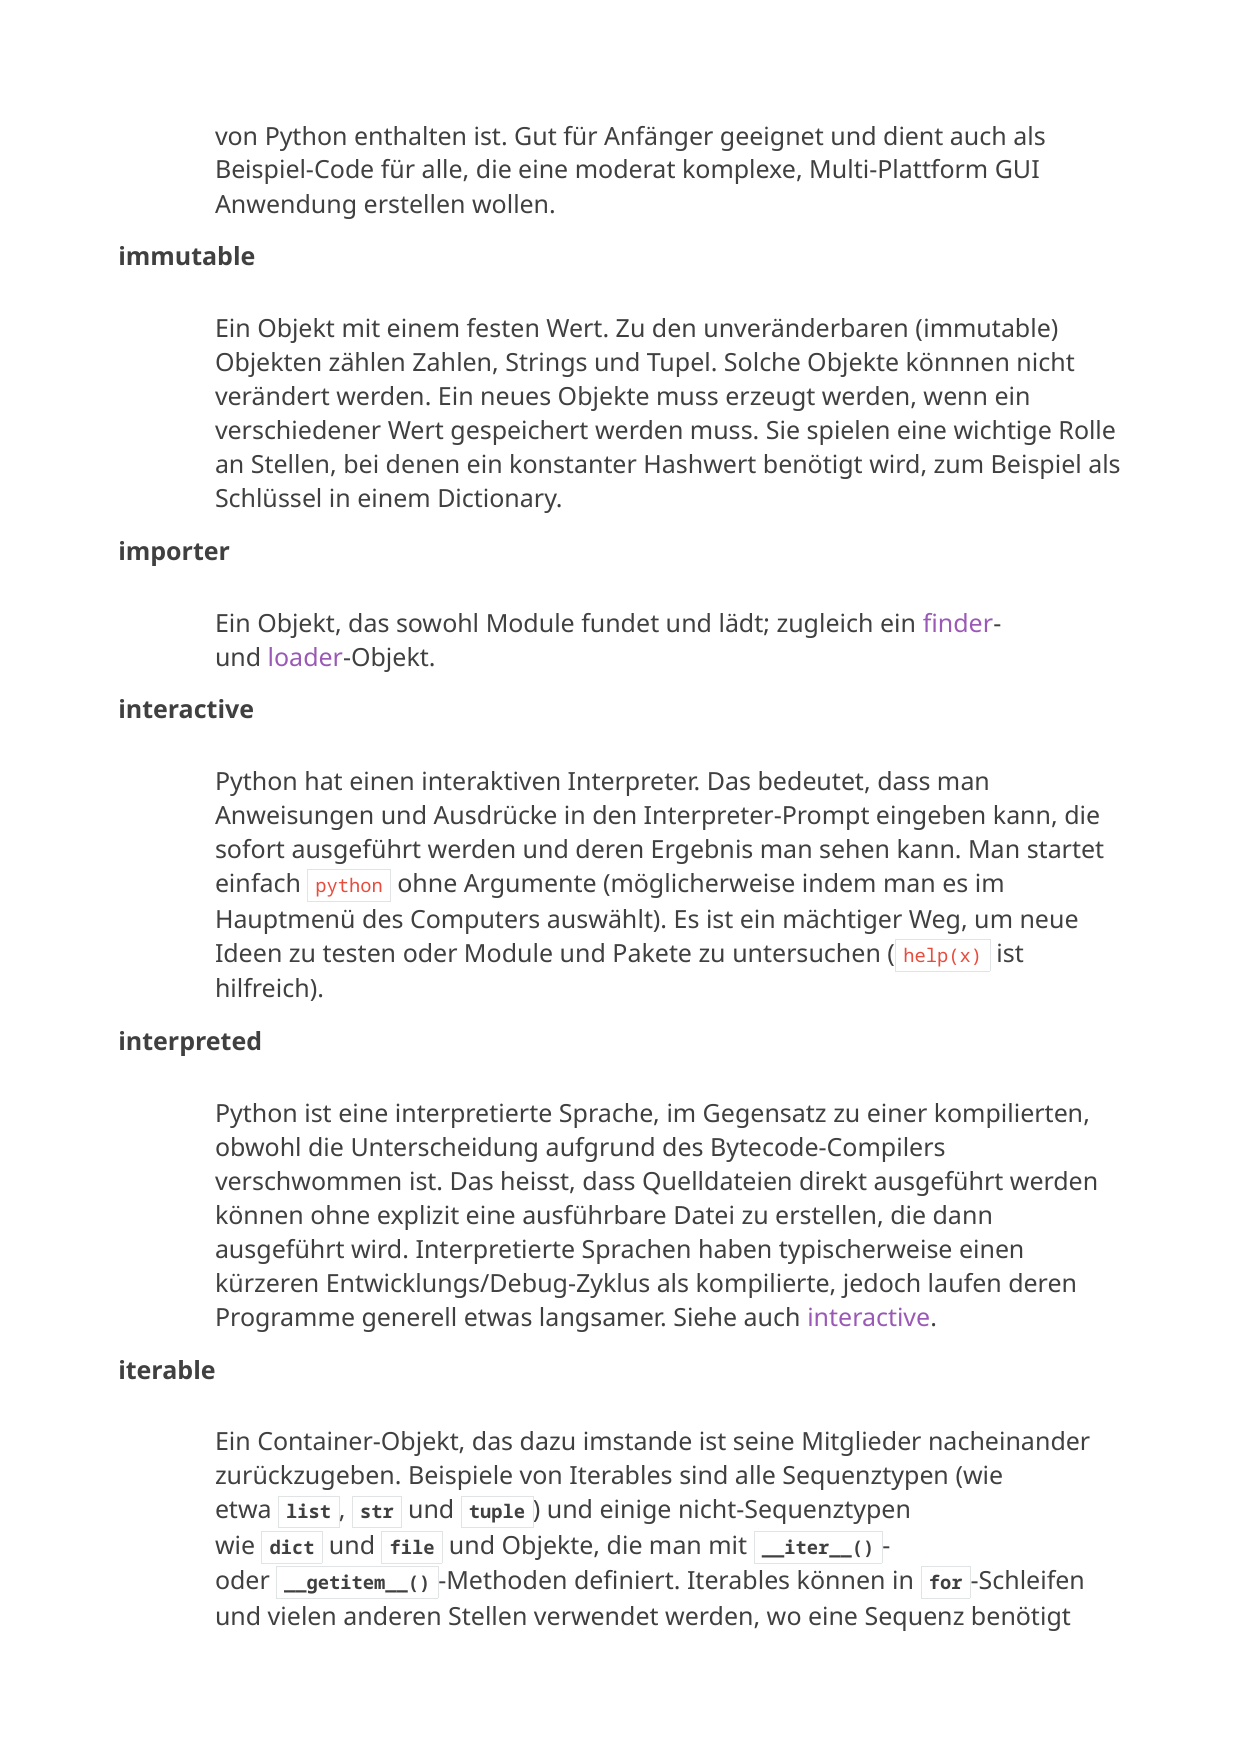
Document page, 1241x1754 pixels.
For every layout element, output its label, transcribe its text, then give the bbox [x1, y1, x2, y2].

list Ein Objekt, das sowohl Module fundet und lädt; zugleich ein finder- und loader-Objekt. [215, 605, 1122, 673]
list von Python enthalten ist. Gut für Anfänger geeignet und dient auch als Beispiel-Code für alle, die eine moderat komplexe, Multi-Plattform GUI Anwendung erstellen wollen. [215, 118, 1122, 220]
subtitle iterable [118, 1352, 1122, 1386]
list Ein Container-Objekt, das dazu imstande ist seine Mitglieder nacheinander zurückzugeben. Beispiele von Iterables sind alle Sequenztypen (wie etwa list, str und tuple) und einige nicht-Sequenztypen wie dict und file und Objekte, die man mit __iter__()- oder __getitem__()-Methoden definiert. Iterables können in for-Schleifen und vielen anderen Stellen verwendet werden, wo eine Sequenz benötigt [215, 1424, 1122, 1632]
subtitle importer [118, 534, 1122, 568]
subtitle interactive [118, 692, 1122, 726]
list Ein Objekt mit einem festen Wert. Zu den unveränderbaren (immutable) Objekten zählen Zahlen, Strings und Tupel. Solche Objekte könnnen nicht verändert werden. Ein neues Objekte muss erzeugt werden, wenn ein verschiedener Wert gespeichert werden muss. Sie spielen eine wichtige Rolle an Stellen, bei denen ein konstanter Hashwert benötigt wird, zum Beispiel als Schlüssel in einem Dictionary. [215, 311, 1122, 515]
list Python hat einen interaktiven Interpreter. Das bedeutet, dass man Anweisungen und Ausdrücke in den Interpreter-Prompt eingeben kann, die sofort ausgeführt werden und deren Ergebnis man sehen kann. Man startet einfach python ohne Argumente (möglicherweise indem man es im Hauptmenü des Computers auswählt). Es ist ein mächtiger Weg, um neue Ideen zu testen oder Module und Pakete zu untersuchen (help(x) ist hilfreich). [215, 764, 1122, 1005]
subtitle interpreted [118, 1024, 1122, 1058]
list Python ist eine interpretierte Sprache, im Gegensatz zu einer kompilierten, obwohl die Unterscheidung aufgrund des Bytecode-Compilers verschwommen ist. Das heisst, dass Quelldateien direkt ausgeführt werden können ohne explizit eine ausführbare Datei zu erstellen, die dann ausgeführt wird. Interpretierte Sprachen haben typischerweise einen kürzeren Entwicklungs/Debug-Zyklus als kompilierte, jedoch laufen deren Programme generell etwas langsamer. Siehe auch interactive. [215, 1095, 1122, 1334]
subtitle immutable [118, 239, 1122, 273]
